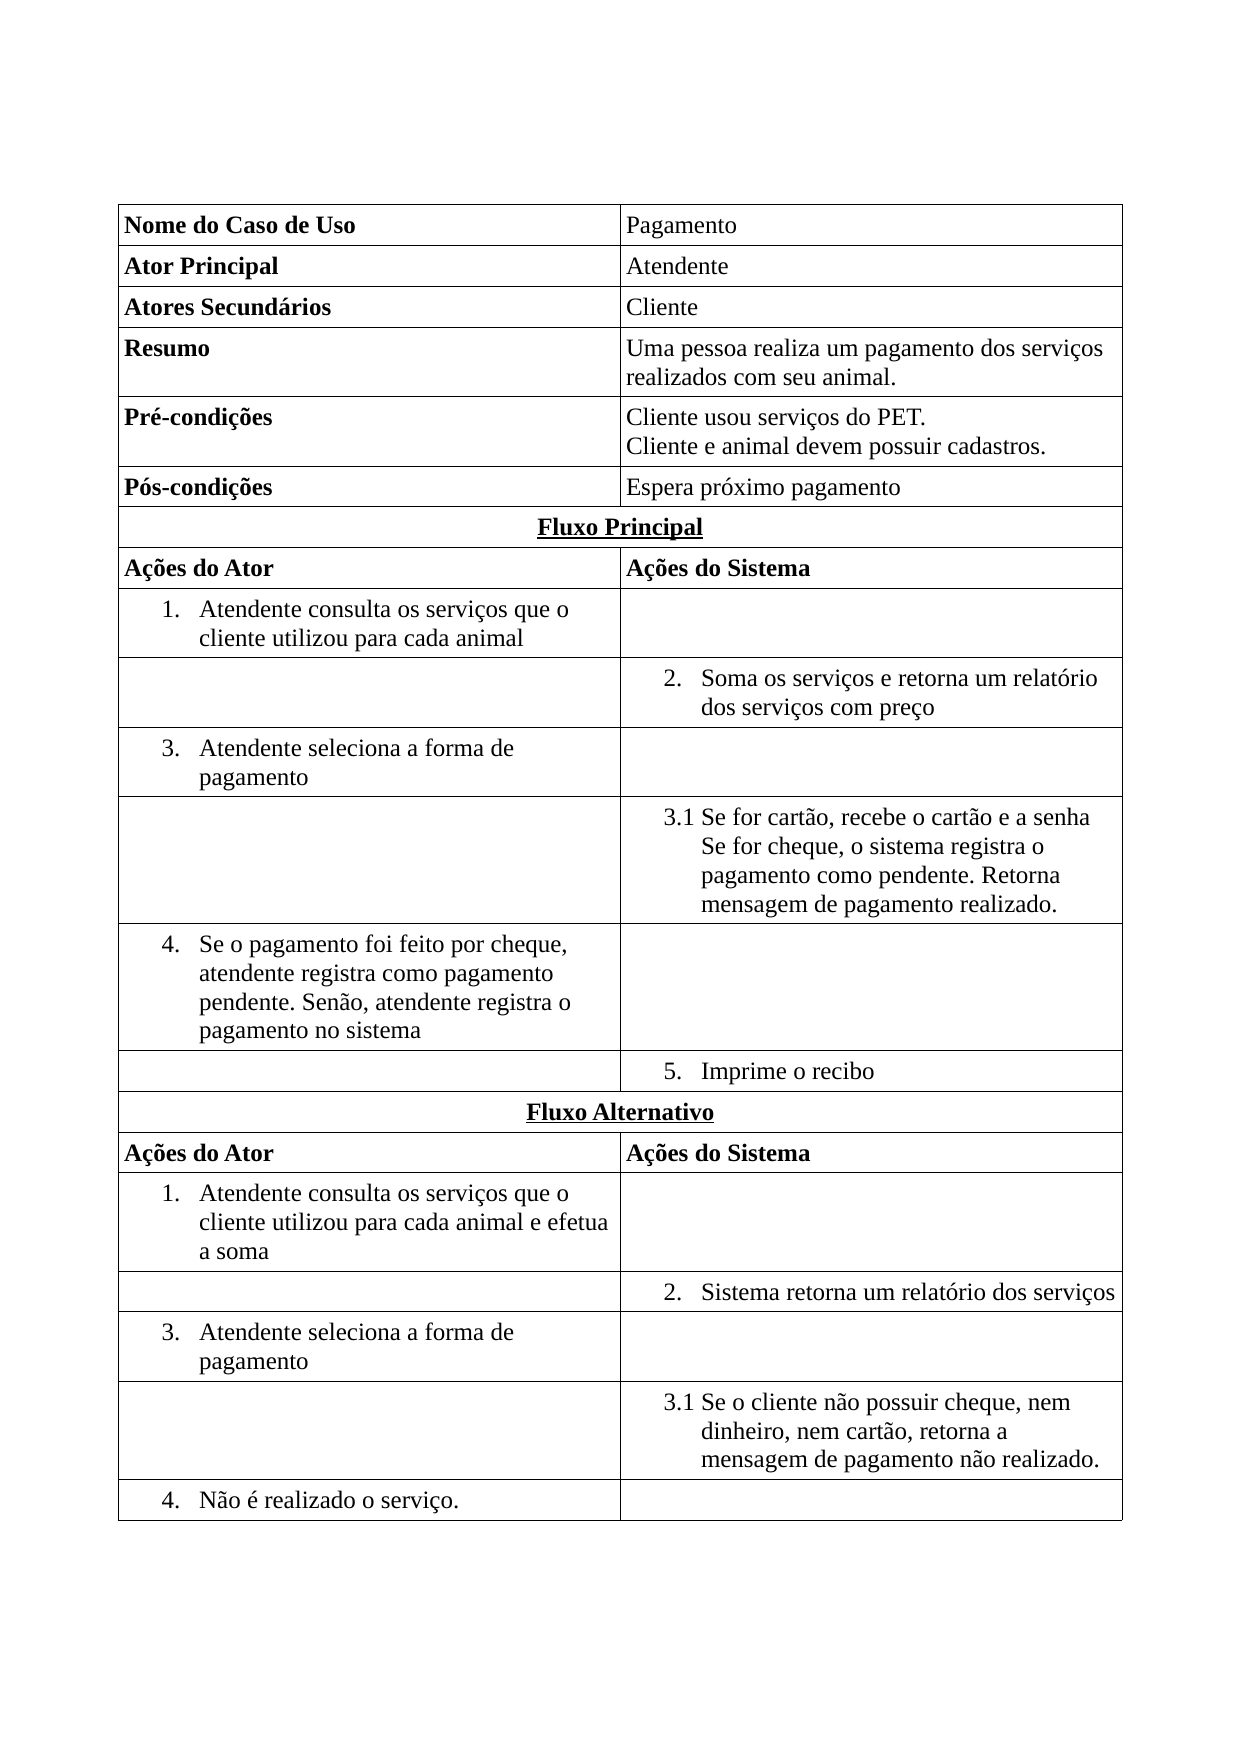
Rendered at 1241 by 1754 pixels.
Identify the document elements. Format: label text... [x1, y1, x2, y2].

table_cell Atendente consulta os serviços que o cliente utilizou para cada animal [119, 589, 620, 657]
table_cell Fluxo Principal [119, 507, 1122, 547]
table_cell Atores Secundários [119, 287, 620, 327]
table_cell [621, 589, 1122, 657]
table_cell Imprime o recibo [621, 1051, 1122, 1091]
table_cell Ações do Sistema [621, 548, 1122, 588]
table_cell [119, 1382, 620, 1479]
table_cell Fluxo Alternativo [119, 1092, 1122, 1132]
table_header Pagamento [621, 205, 1122, 245]
table_cell Ações do Ator [119, 1133, 620, 1172]
table_cell Ações do Sistema [621, 1133, 1122, 1172]
table_cell Soma os serviços e retorna um relatório dos serviços com preço [621, 658, 1122, 727]
table_cell Pós-condições [119, 467, 620, 506]
table_cell [119, 658, 620, 727]
table_cell [621, 728, 1122, 796]
table_cell Não é realizado o serviço. [119, 1480, 620, 1520]
table_cell Sistema retorna um relatório dos serviços [621, 1272, 1122, 1311]
table_cell Pré-condições [119, 397, 620, 466]
table_cell Cliente usou serviços do PET. Cliente e animal devem possuir cadastros. [621, 397, 1122, 466]
table_cell Atendente seleciona a forma de pagamento [119, 728, 620, 796]
table_cell [621, 924, 1122, 1050]
table_cell Atendente seleciona a forma de pagamento [119, 1312, 620, 1381]
table_cell Ator Principal [119, 246, 620, 286]
table_cell Se for cartão, recebe o cartão e a senha Se for cheque, o sistema registra o pagamento como pendente. Retorna mensagem de pagamento realizado. [621, 797, 1122, 923]
table_cell Resumo [119, 328, 620, 396]
table_cell Uma pessoa realiza um pagamento dos serviços realizados com seu animal. [621, 328, 1122, 396]
table_cell Cliente [621, 287, 1122, 327]
table_cell Ações do Ator [119, 548, 620, 588]
table_cell Se o pagamento foi feito por cheque, atendente registra como pagamento pendente. Senão, atendente registra o pagamento no sistema [119, 924, 620, 1050]
table_cell Atendente [621, 246, 1122, 286]
table_cell [621, 1480, 1122, 1520]
table_cell [621, 1173, 1122, 1271]
table_cell Atendente consulta os serviços que o cliente utilizou para cada animal e efetua a soma [119, 1173, 620, 1271]
table_cell [621, 1312, 1122, 1381]
table_header Nome do Caso de Uso [119, 205, 620, 245]
table_cell [119, 1051, 620, 1091]
table_cell Se o cliente não possuir cheque, nem dinheiro, nem cartão, retorna a mensagem de pagamento não realizado. [621, 1382, 1122, 1479]
table_cell [119, 1272, 620, 1311]
table_cell [119, 797, 620, 923]
table_cell Espera próximo pagamento [621, 467, 1122, 506]
